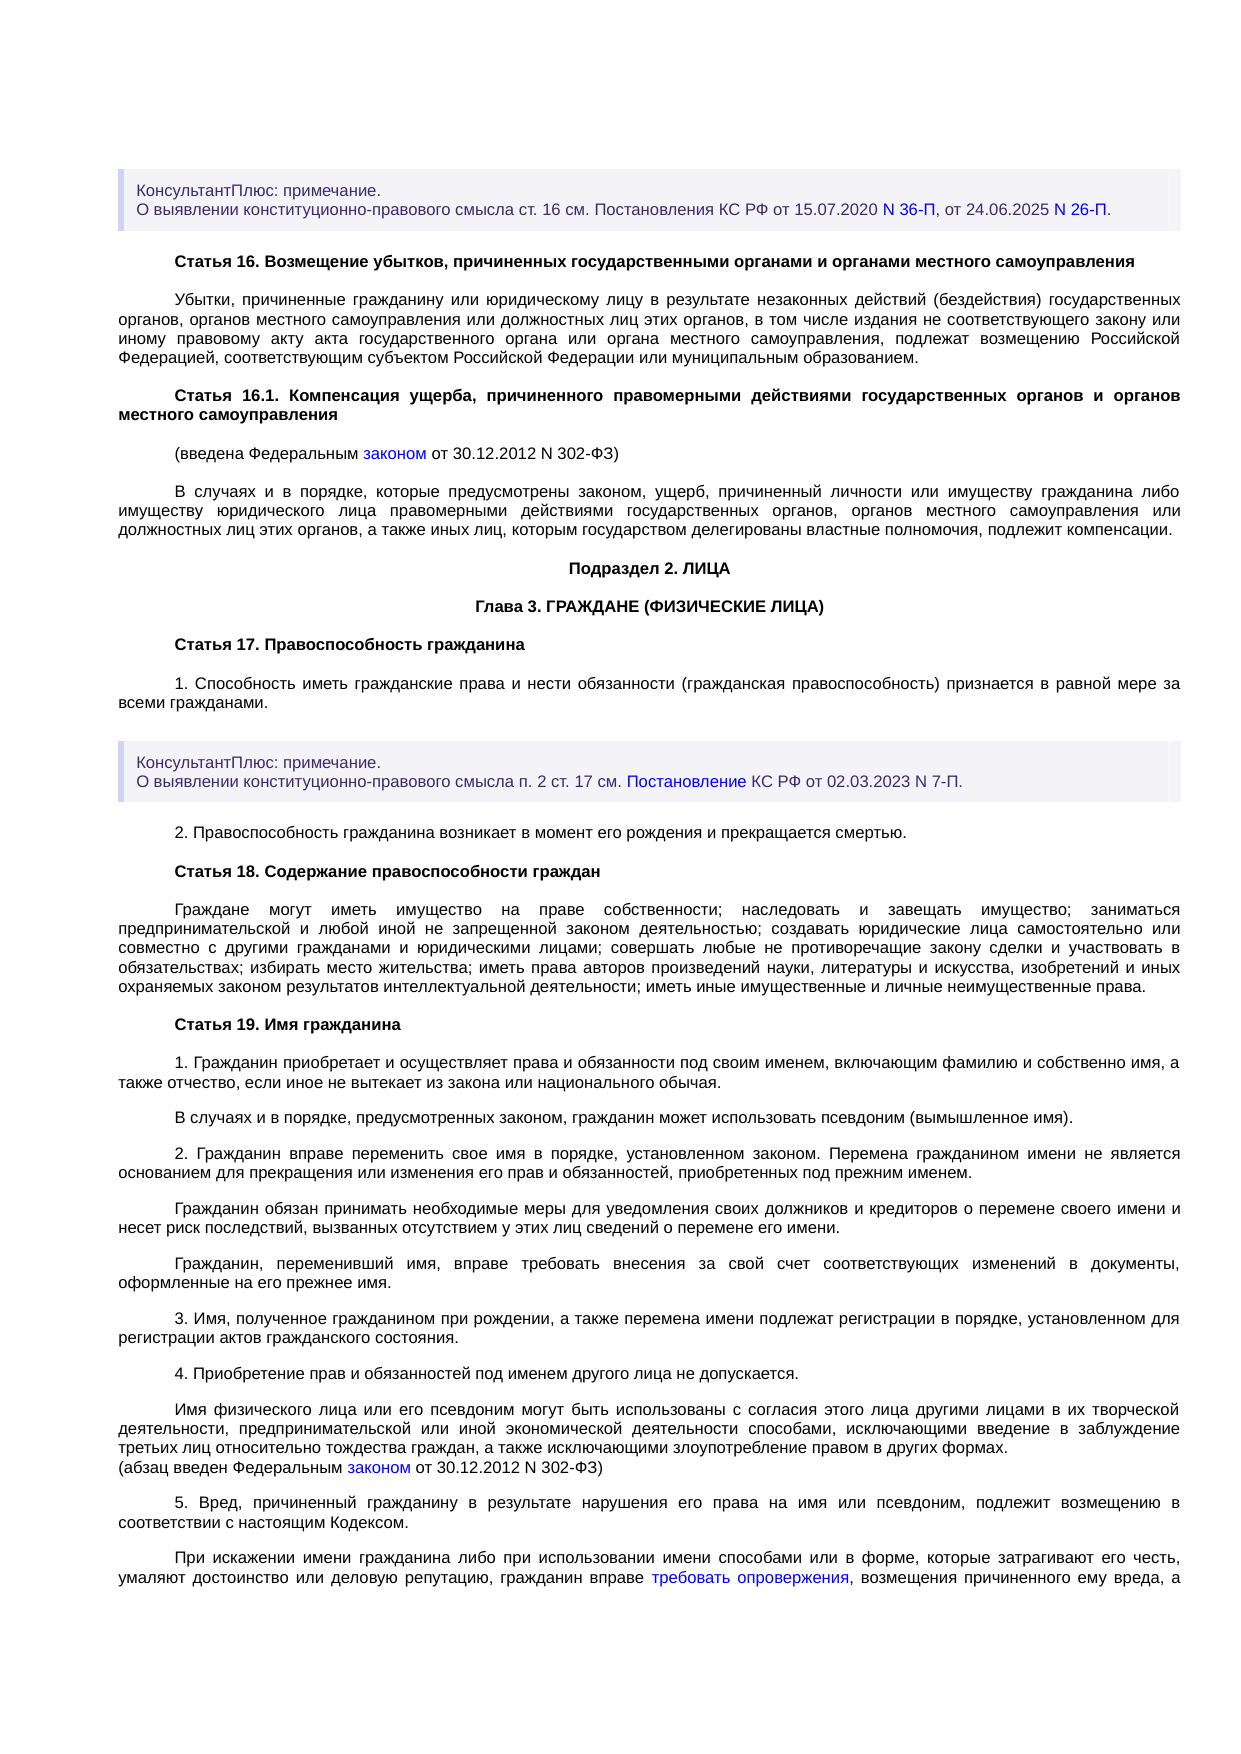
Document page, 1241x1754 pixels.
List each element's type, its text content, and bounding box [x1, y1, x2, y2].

text Граждане могут иметь имущество на праве собственности; наследовать и завещать имущество; заниматься предпринимательской и любой иной не запрещенной законом деятельностью; создавать юридические лица самостоятельно или совместно с другими гражданами и юридическими лицами; совершать любые не противоречащие закону сделки и участвовать в обязательствах; избирать место жительства; иметь права авторов произведений науки, литературы и искусства, изобретений и иных охраняемых законом результатов интеллектуальной деятельности; иметь иные имущественные и личные неимущественные права. [118, 900, 1181, 996]
table_header [118, 169, 124, 231]
text 2. Правоспособность гражданина возникает в момент его рождения и прекращается смертью. [118, 823, 1181, 842]
subtitle Глава 3. ГРАЖДАНЕ (ФИЗИЧЕСКИЕ ЛИЦА) [118, 597, 1181, 616]
text Убытки, причиненные гражданину или юридическому лицу в результате незаконных действий (бездействия) государственных органов, органов местного самоуправления или должностных лиц этих органов, в том числе издания не соответствующего закону или иному правовому акту акта государственного органа или органа местного самоуправления, подлежат возмещению Российской Федерацией, соответствующим субъектом Российской Федерации или муниципальным образованием. [118, 290, 1181, 367]
text 2. Гражданин вправе переменить свое имя в порядке, установленном законом. Перемена гражданином имени не является основанием для прекращения или изменения его прав и обязанностей, приобретенных под прежним именем. [118, 1144, 1181, 1182]
text 4. Приобретение прав и обязанностей под именем другого лица не допускается. [118, 1364, 1181, 1383]
text В случаях и в порядке, которые предусмотрены законом, ущерб, причиненный личности или имуществу гражданина либо имуществу юридического лица правомерными действиями государственных органов, органов местного самоуправления или должностных лиц этих органов, а также иных лиц, которым государством делегированы властные полномочия, подлежит компенсации. [118, 482, 1181, 539]
text Гражданин обязан принимать необходимые меры для уведомления своих должников и кредиторов о перемене своего имени и несет риск последствий, вызванных отсутствием у этих лиц сведений о перемене его имени. [118, 1199, 1181, 1237]
text 1. Способность иметь гражданские права и нести обязанности (гражданская правоспособность) признается в равной мере за всеми гражданами. [118, 673, 1181, 712]
subtitle Статья 19. Имя гражданина [118, 1015, 1181, 1034]
table_header КонсультантПлюс: примечание. О выявлении конституционно-правового смысла п. 2 ст. 17 см. Постановление КС РФ от 02.03.2023 N 7-П. [136, 741, 1169, 802]
text При искажении имени гражданина либо при использовании имени способами или в форме, которые затрагивают его честь, умаляют достоинство или деловую репутацию, гражданин вправе требовать опровержения, возмещения причиненного ему вреда, а [118, 1548, 1181, 1587]
subtitle Статья 16. Возмещение убытков, причиненных государственными органами и органами местного самоуправления [118, 252, 1181, 271]
subtitle Статья 16.1. Компенсация ущерба, причиненного правомерными действиями государственных органов и органов местного самоуправления [118, 386, 1181, 424]
text В случаях и в порядке, предусмотренных законом, гражданин может использовать псевдоним (вымышленное имя). [118, 1108, 1181, 1127]
subtitle Статья 17. Правоспособность гражданина [118, 635, 1181, 654]
text 1. Гражданин приобретает и осуществляет права и обязанности под своим именем, включающим фамилию и собственно имя, а также отчество, если иное не вытекает из закона или национального обычая. [118, 1053, 1181, 1092]
subtitle Подраздел 2. ЛИЦА [118, 558, 1181, 578]
text 3. Имя, полученное гражданином при рождении, а также перемена имени подлежат регистрации в порядке, установленном для регистрации актов гражданского состояния. [118, 1309, 1181, 1347]
text (абзац введен Федеральным законом от 30.12.2012 N 302-ФЗ) [118, 1457, 1181, 1477]
text Имя физического лица или его псевдоним могут быть использованы с согласия этого лица другими лицами в их творческой деятельности, предпринимательской или иной экономической деятельности способами, исключающими введение в заблуждение третьих лиц относительно тождества граждан, а также исключающими злоупотребление правом в других формах. [118, 1400, 1181, 1457]
table_header [118, 741, 124, 802]
text Гражданин, переменивший имя, вправе требовать внесения за свой счет соответствующих изменений в документы, оформленные на его прежнее имя. [118, 1254, 1181, 1292]
table_header [1170, 741, 1181, 802]
table_header [1170, 169, 1181, 231]
table_header [124, 741, 136, 802]
table_header [124, 169, 136, 231]
text (введена Федеральным законом от 30.12.2012 N 302-ФЗ) [118, 443, 1181, 463]
table_header КонсультантПлюс: примечание. О выявлении конституционно-правового смысла ст. 16 см. Постановления КС РФ от 15.07.2020 N 36-П, от 24.06.2025 N 26-П. [136, 169, 1169, 231]
text 5. Вред, причиненный гражданину в результате нарушения его права на имя или псевдоним, подлежит возмещению в соответствии с настоящим Кодексом. [118, 1493, 1181, 1532]
subtitle Статья 18. Содержание правоспособности граждан [118, 862, 1181, 881]
